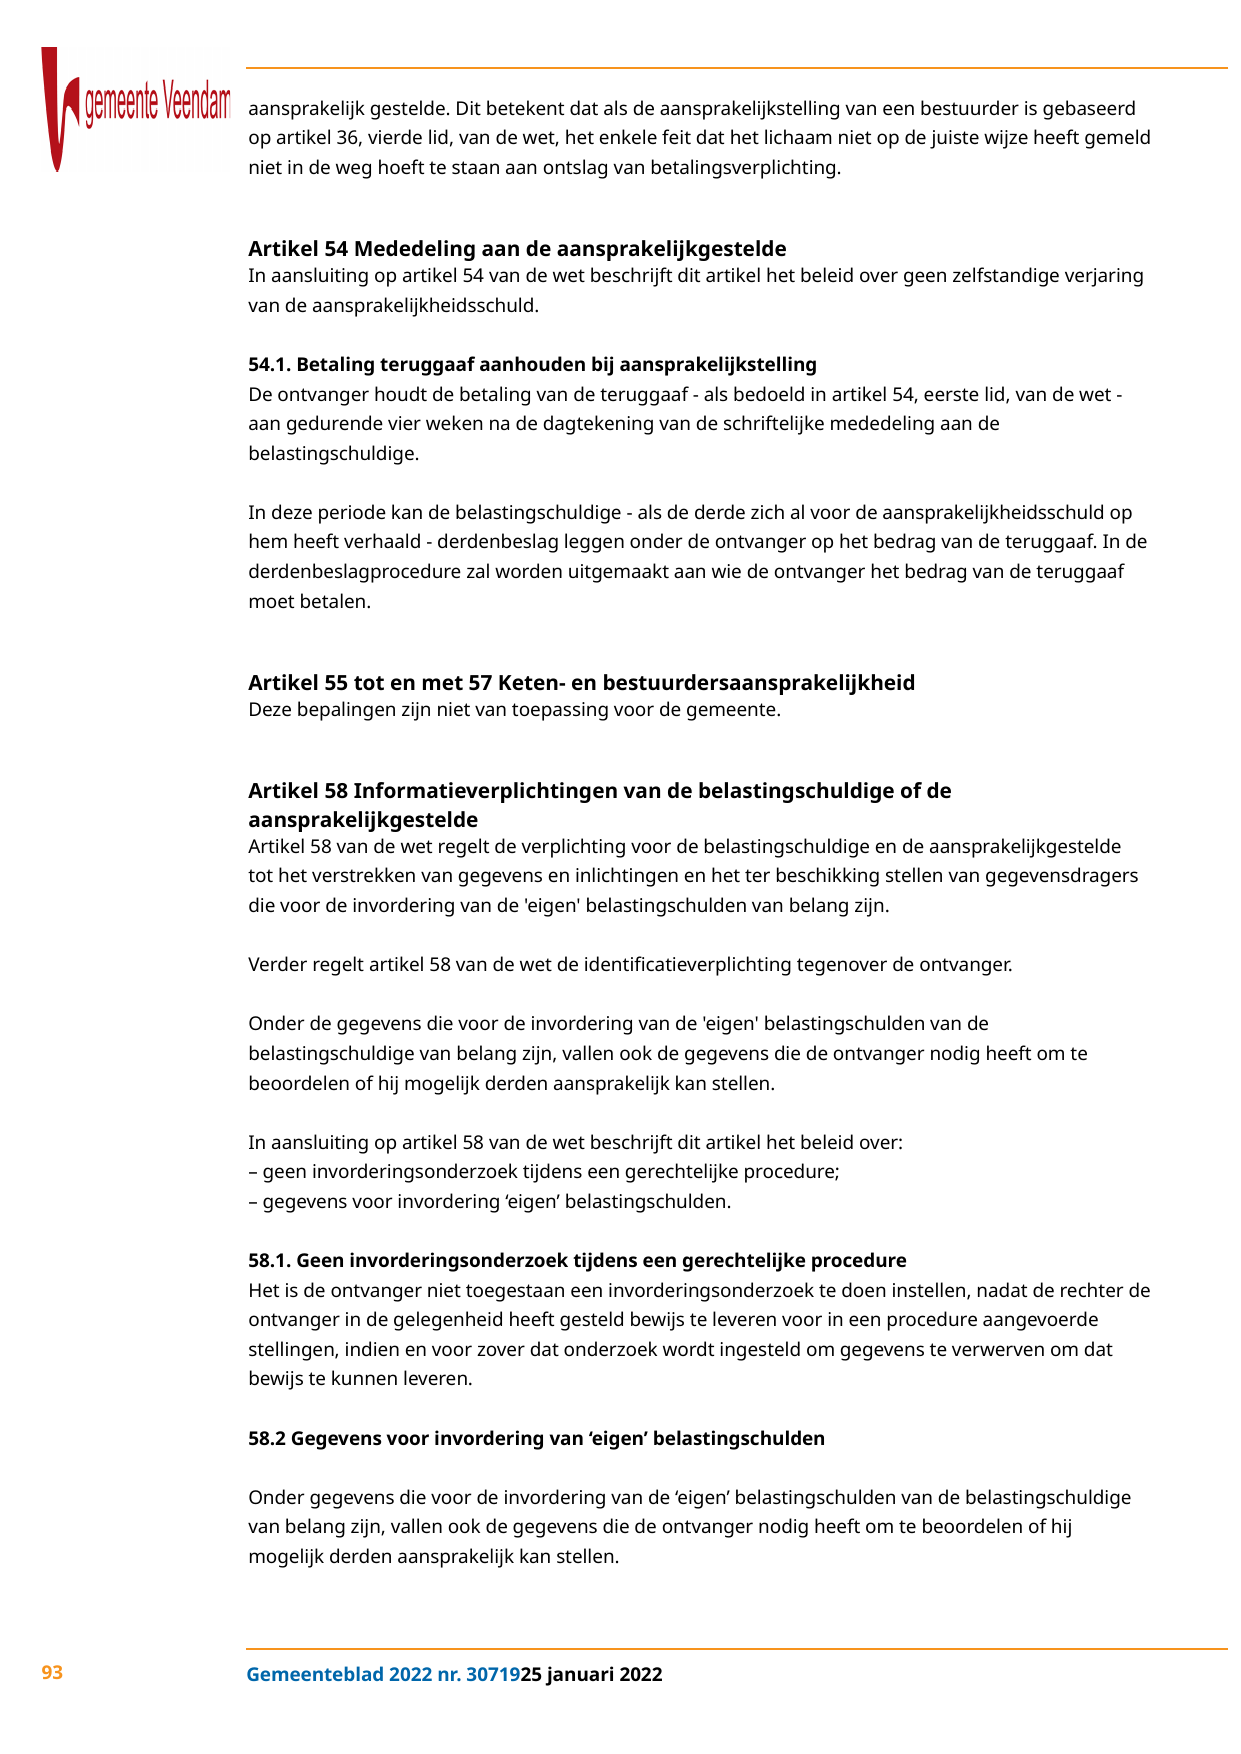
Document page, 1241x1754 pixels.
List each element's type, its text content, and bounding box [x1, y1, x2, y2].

text In deze periode kan de belastingschuldige - als de derde zich al voor de aansprakelijkheidsschuld op hem heeft verhaald - derdenbeslag leggen onder de ontvanger op het bedrag van de teruggaaf. In de derdenbeslagprocedure zal worden uitgemaakt aan wie de ontvanger het bedrag van de teruggaaf moet betalen. [248, 499, 1152, 613]
text aansprakelijk gestelde. Dit betekent dat als de aansprakelijkstelling van een bestuurder is gebaseerd op artikel 36, vierde lid, van de wet, het enkele feit dat het lichaam niet op de juiste wijze heeft gemeld niet in de weg hoeft te staan aan ontslag van betalingsverplichting. [248, 95, 1152, 180]
text – geen invorderingsonderzoek tijdens een gerechtelijke procedure; [248, 1158, 1152, 1184]
text 58.1. Geen invorderingsonderzoek tijdens een gerechtelijke procedure [248, 1247, 1152, 1273]
text Artikel 55 tot en met 57 Keten- en bestuurdersaansprakelijkheid [248, 668, 1152, 696]
text Artikel 58 van de wet regelt de verplichting voor de belastingschuldige en de aansprakelijkgestelde tot het verstrekken van gegevens en inlichtingen en het ter beschikking stellen van gegevensdragers die voor de invordering van de 'eigen' belastingschulden van belang zijn. [248, 833, 1152, 918]
text 54.1. Betaling teruggaaf aanhouden bij aansprakelijkstelling [248, 351, 1152, 377]
text Deze bepalingen zijn niet van toepassing voor de gemeente. [248, 696, 1152, 722]
text In aansluiting op artikel 58 van de wet beschrijft dit artikel het beleid over: [248, 1129, 1152, 1155]
text 58.2 Gegevens voor invordering van ‘eigen’ belastingschulden [248, 1425, 1152, 1451]
text Artikel 54 Mededeling aan de aansprakelijkgestelde [248, 234, 1152, 262]
text Onder gegevens die voor de invordering van de ‘eigen’ belastingschulden van de belastingschuldige van belang zijn, vallen ook de gegevens die de ontvanger nodig heeft om te beoordelen of hij mogelijk derden aansprakelijk kan stellen. [248, 1484, 1152, 1569]
text Het is de ontvanger niet toegestaan een invorderingsonderzoek te doen instellen, nadat de rechter de ontvanger in de gelegenheid heeft gesteld bewijs te leveren voor in een procedure aangevoerde stellingen, indien en voor zover dat onderzoek wordt ingesteld om gegevens te verwerven om dat bewijs te kunnen leveren. [248, 1277, 1152, 1391]
text Artikel 58 Informatieverplichtingen van de belastingschuldige of de aansprakelijkgestelde [248, 776, 1152, 833]
text Onder de gegevens die voor de invordering van de 'eigen' belastingschulden van de belastingschuldige van belang zijn, vallen ook de gegevens die de ontvanger nodig heeft om te beoordelen of hij mogelijk derden aansprakelijk kan stellen. [248, 1011, 1152, 1096]
text – gegevens voor invordering ‘eigen’ belastingschulden. [248, 1188, 1152, 1214]
text De ontvanger houdt de betaling van de teruggaaf - als bedoeld in artikel 54, eerste lid, van de wet - aan gedurende vier weken na de dagtekening van de schriftelijke mededeling aan de belastingschuldige. [248, 381, 1152, 466]
text In aansluiting op artikel 54 van de wet beschrijft dit artikel het beleid over geen zelfstandige verjaring van de aansprakelijkheidsschuld. [248, 262, 1152, 318]
picture [41, 47, 231, 172]
text Verder regelt artikel 58 van de wet de identificatieverplichting tegenover de ontvanger. [248, 951, 1152, 977]
